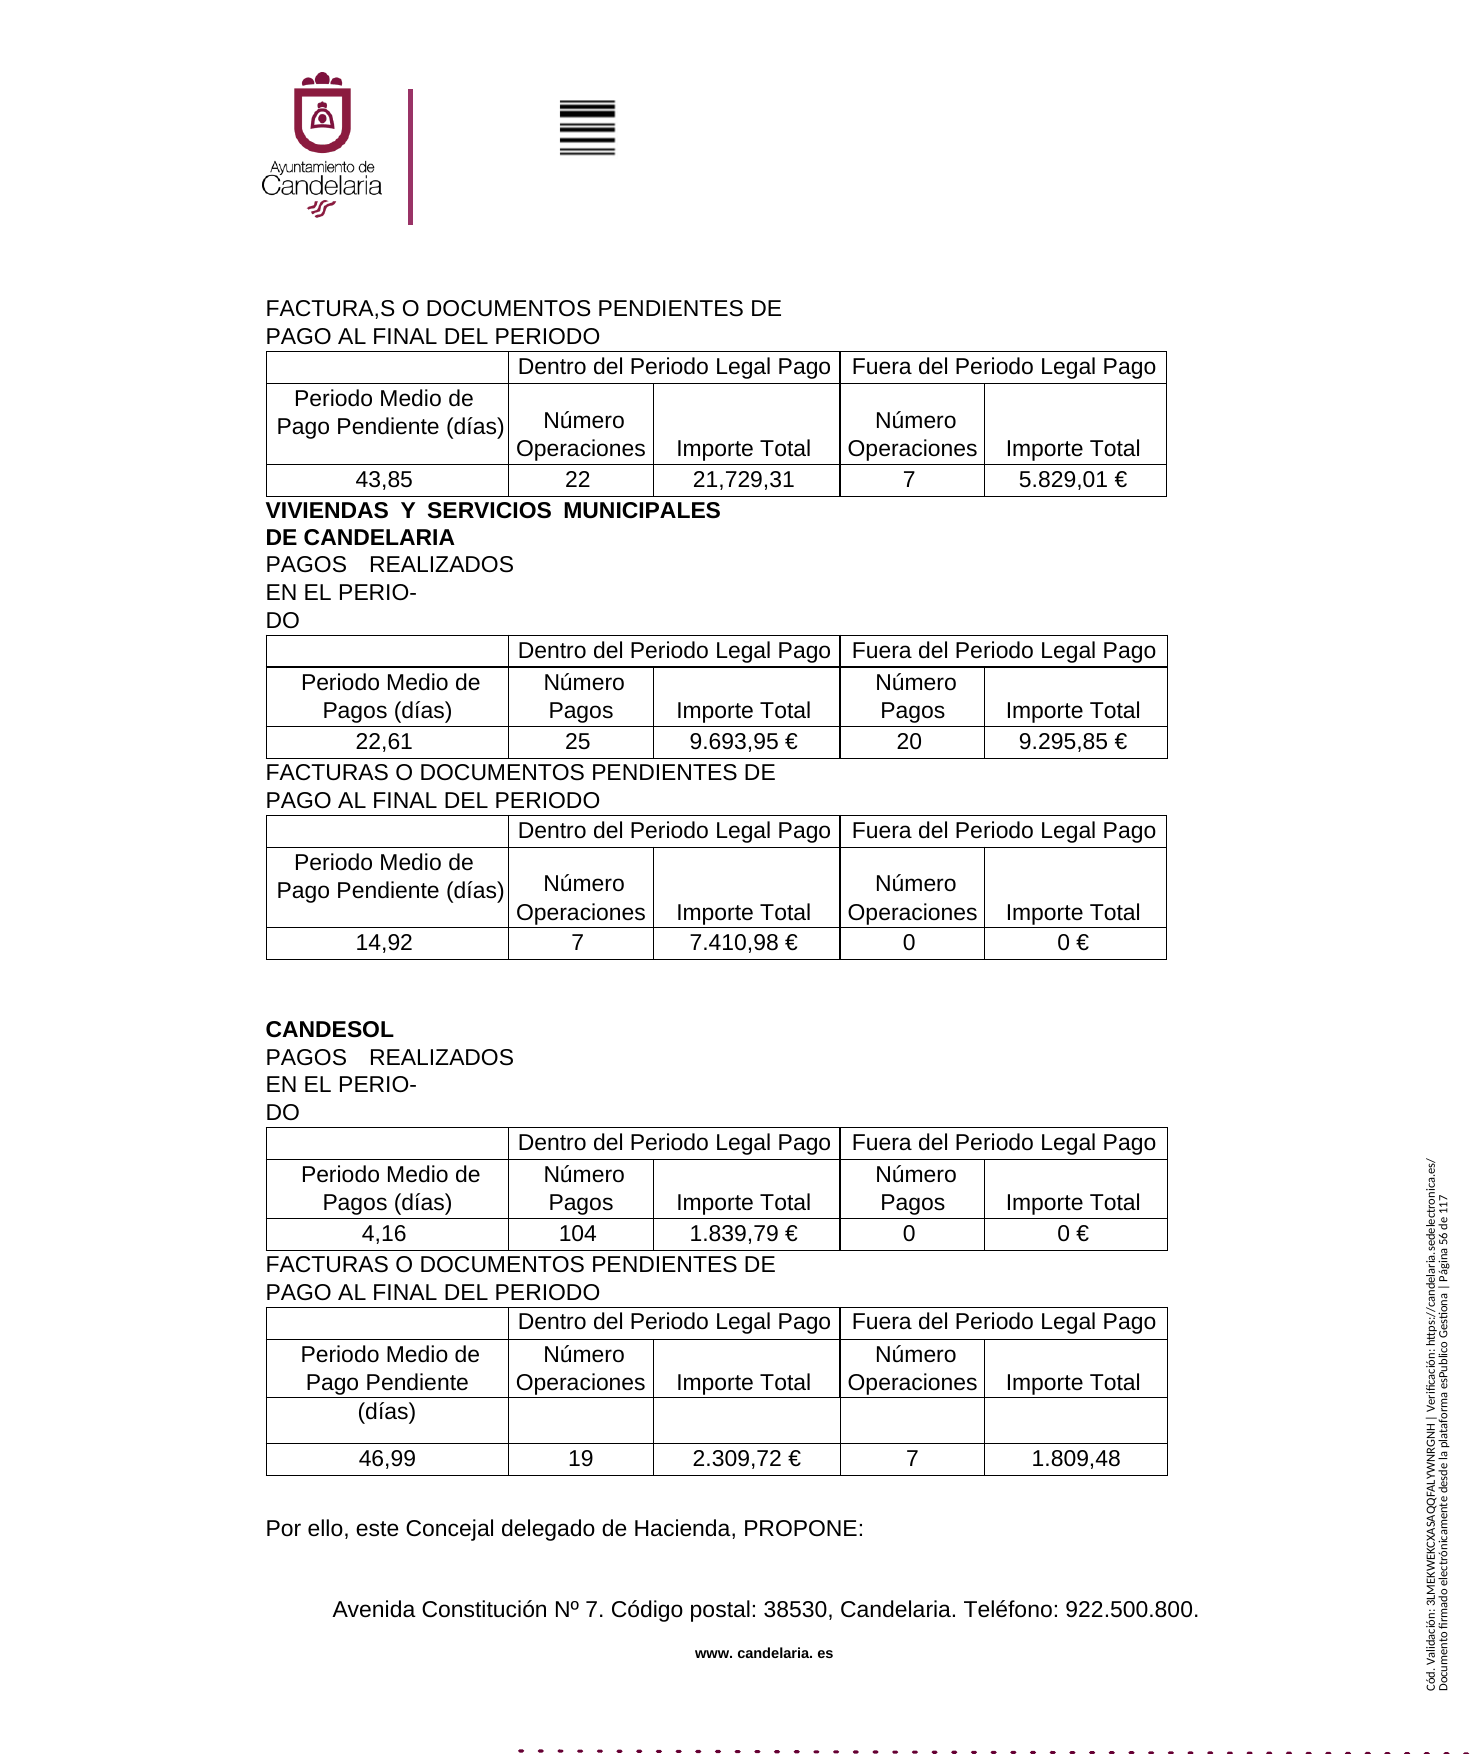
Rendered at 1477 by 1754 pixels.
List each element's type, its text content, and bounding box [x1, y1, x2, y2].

table_cell Número Pagos [509, 1160, 653, 1218]
text FACTURA,S O DOCUMENTOS PENDIENTES DE [265, 295, 1263, 322]
table_header Dentro del Periodo Legal Pago [509, 1308, 839, 1339]
table_cell Importe Total [654, 384, 839, 463]
text FACTURAS O DOCUMENTOS PENDIENTES DE [265, 1251, 1263, 1277]
table_cell Importe Total [985, 668, 1167, 726]
table_cell 104 [509, 1219, 653, 1250]
table_cell 5.829,01 € [985, 465, 1166, 496]
table_header [267, 636, 508, 666]
table_cell 46,99 [267, 1444, 508, 1475]
table_header Dentro del Periodo Legal Pago [509, 636, 839, 666]
text DO [265, 1099, 1263, 1126]
table_header Dentro del Periodo Legal Pago [509, 816, 839, 847]
table_header [267, 352, 508, 383]
table_cell Periodo Medio de Pago Pendiente (días) [267, 848, 508, 927]
text VIVIENDAS Y SERVICIOS MUNICIPALES DE CANDELARIA [265, 497, 721, 550]
table_cell 7.410,98 € [654, 928, 839, 959]
table_cell Periodo Medio de Pago Pendiente (días) [267, 384, 508, 463]
table_header [267, 1308, 508, 1339]
text PAGO AL FINAL DEL PERIODO [265, 323, 1263, 349]
table_cell 1.809,48 [985, 1444, 1167, 1475]
table_header Fuera del Periodo Legal Pago [841, 636, 1167, 666]
table_cell 4,16 [267, 1219, 508, 1250]
table_cell Periodo Medio de Pagos (días) [267, 1160, 508, 1218]
table_cell 0 [841, 1219, 984, 1250]
table_cell 7 [841, 1444, 984, 1475]
table_cell 22,61 [267, 727, 508, 758]
table_cell 21,729,31 [654, 465, 839, 496]
table_cell 0 € [985, 1219, 1167, 1250]
table_cell 0 € [985, 928, 1166, 959]
table_header [267, 816, 508, 847]
table_cell Número Pagos [841, 668, 984, 726]
table_header [267, 1128, 508, 1159]
table_header Dentro del Periodo Legal Pago [509, 1128, 839, 1159]
text DO [265, 607, 1263, 633]
table_cell Importe Total [654, 848, 839, 927]
table_cell 7 [509, 928, 653, 959]
table_cell Importe Total [985, 1160, 1167, 1218]
table_header Fuera del Periodo Legal Pago [841, 816, 1166, 847]
text FACTURAS O DOCUMENTOS PENDIENTES DE [265, 759, 1263, 785]
table_header Fuera del Periodo Legal Pago [841, 1308, 1167, 1339]
table_cell 43,85 [267, 465, 508, 496]
table_cell 25 [509, 727, 653, 758]
table_cell Importe Total [985, 384, 1166, 463]
table_cell [985, 1398, 1167, 1443]
table_cell Periodo Medio de Pagos (días) [267, 668, 508, 726]
table_cell Número Pagos [841, 1160, 984, 1218]
table_cell 14,92 [267, 928, 508, 959]
table_cell 19 [509, 1444, 653, 1475]
text CANDESOL [265, 1016, 1263, 1043]
table_cell (días) [267, 1398, 508, 1443]
table_cell Periodo Medio de Pago Pendiente [267, 1340, 508, 1397]
table_header Fuera del Periodo Legal Pago [841, 1128, 1167, 1159]
table_cell 22 [509, 465, 653, 496]
table_cell 1.839,79 € [654, 1219, 839, 1250]
table_cell 7 [841, 465, 984, 496]
table_cell Número Operaciones [841, 848, 984, 927]
table_cell 20 [841, 727, 984, 758]
table_header Dentro del Periodo Legal Pago [509, 352, 839, 383]
table_cell Importe Total [654, 1340, 839, 1397]
text PAGOS REALIZADOS EN EL PERIO- [265, 1044, 514, 1098]
table_cell [841, 1398, 984, 1443]
table_cell Número Operaciones [509, 848, 653, 927]
table_cell Número Pagos [509, 668, 653, 726]
text Por ello, este Concejal delegado de Hacienda, PROPONE: [265, 1515, 1263, 1541]
table_cell 0 [841, 928, 984, 959]
table_cell Número Operaciones [509, 384, 653, 463]
table_cell Número Operaciones [509, 1340, 653, 1397]
table_cell [509, 1398, 653, 1443]
table_cell Número Operaciones [841, 384, 984, 463]
table_cell Importe Total [654, 1160, 839, 1218]
table_cell Número Operaciones [841, 1340, 984, 1397]
table_cell 9.295,85 € [985, 727, 1167, 758]
table_cell [654, 1398, 840, 1443]
table_cell 9.693,95 € [654, 727, 839, 758]
text PAGOS REALIZADOS EN EL PERIO- [265, 551, 514, 605]
table_cell Importe Total [654, 668, 839, 726]
table_cell Importe Total [985, 848, 1166, 927]
table_cell Importe Total [985, 1340, 1167, 1397]
table_header Fuera del Periodo Legal Pago [841, 352, 1166, 383]
text PAGO AL FINAL DEL PERIODO [265, 1279, 1263, 1305]
table_cell 2.309,72 € [654, 1444, 840, 1475]
text PAGO AL FINAL DEL PERIODO [265, 787, 1263, 813]
